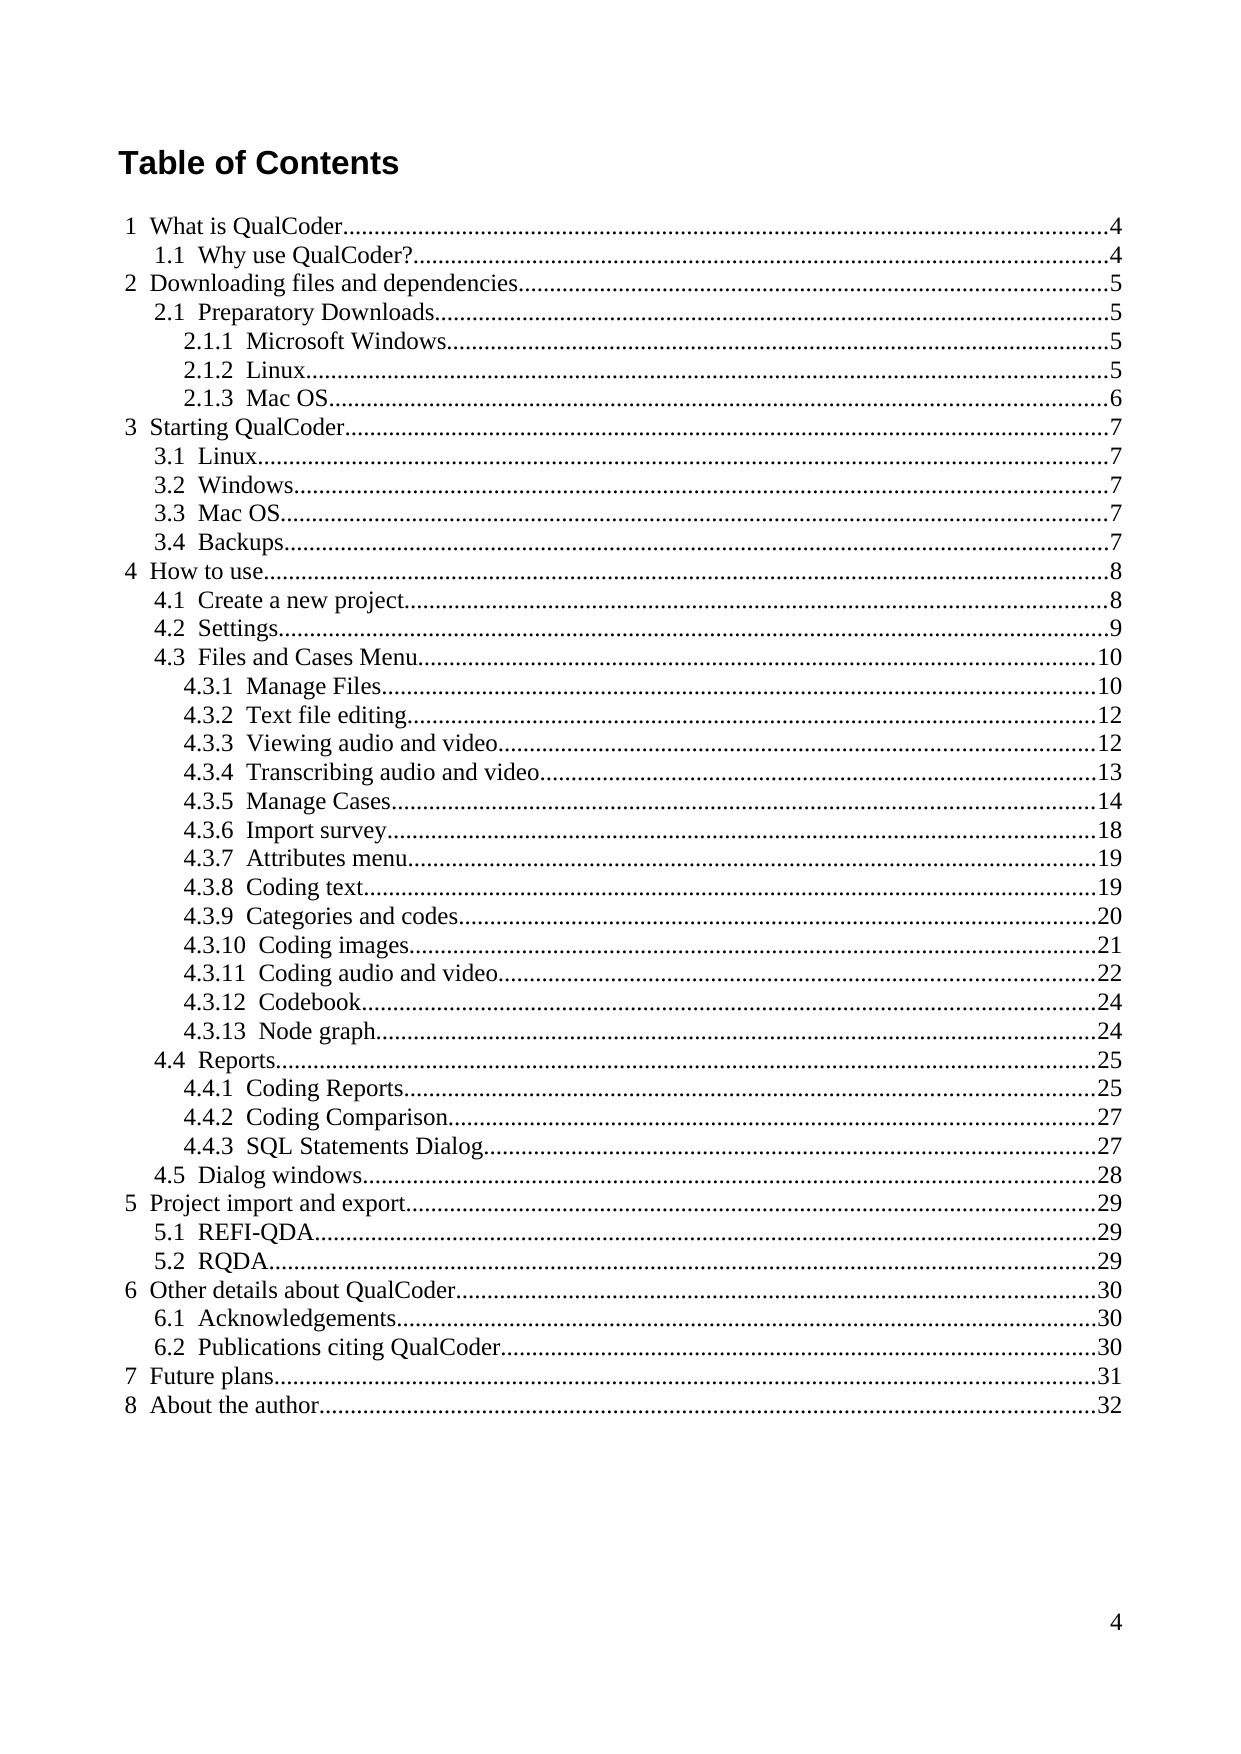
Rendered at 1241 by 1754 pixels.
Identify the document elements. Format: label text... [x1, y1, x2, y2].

text 4.4.1 Coding Reports 25 [177, 1073, 1122, 1102]
text 1 What is QualCoder 4 [118, 211, 1122, 240]
text 2 Downloading files and dependencies 5 [118, 268, 1122, 297]
text 4.3.6 Import survey 18 [177, 815, 1122, 843]
text 8 About the author 32 [118, 1390, 1122, 1418]
text 4.4.2 Coding Comparison 27 [177, 1102, 1122, 1131]
text 4.3.7 Attributes menu 19 [177, 843, 1122, 872]
text 4.4 Reports 25 [148, 1045, 1122, 1073]
text 4 How to use 8 [118, 556, 1122, 585]
text 5.2 RQDA 29 [148, 1246, 1122, 1275]
text 4.3.5 Manage Cases 14 [177, 786, 1122, 815]
text 1.1 Why use QualCoder? 4 [148, 240, 1122, 268]
text 6 Other details about QualCoder 30 [118, 1275, 1122, 1303]
subtitle Table of Contents [118, 143, 1122, 182]
text 4.5 Dialog windows 28 [148, 1160, 1122, 1188]
text 2.1.3 Mac OS 6 [177, 383, 1122, 412]
text 6.2 Publications citing QualCoder 30 [148, 1332, 1122, 1361]
text 4.3.10 Coding images 21 [177, 930, 1122, 958]
text 4.2 Settings 9 [148, 613, 1122, 642]
text 5 Project import and export 29 [118, 1188, 1122, 1217]
text 3.1 Linux 7 [148, 441, 1122, 470]
text 4.3.1 Manage Files 10 [177, 671, 1122, 700]
text 4.3.13 Node graph 24 [177, 1016, 1122, 1045]
text 4.3 Files and Cases Menu 10 [148, 642, 1122, 671]
text 3.2 Windows 7 [148, 470, 1122, 498]
text 4.3.9 Categories and codes 20 [177, 901, 1122, 930]
text 4.3.8 Coding text 19 [177, 872, 1122, 901]
text 4.4.3 SQL Statements Dialog 27 [177, 1131, 1122, 1160]
text 2.1.1 Microsoft Windows 5 [177, 326, 1122, 355]
text 7 Future plans 31 [118, 1361, 1122, 1390]
text 4.3.3 Viewing audio and video 12 [177, 728, 1122, 757]
text 4.3.11 Coding audio and video 22 [177, 958, 1122, 987]
text 2.1.2 Linux 5 [177, 355, 1122, 383]
text 6.1 Acknowledgements 30 [148, 1303, 1122, 1332]
text 2.1 Preparatory Downloads 5 [148, 297, 1122, 326]
text 3.4 Backups 7 [148, 527, 1122, 556]
text 4.3.12 Codebook 24 [177, 987, 1122, 1016]
text 5.1 REFI-QDA 29 [148, 1217, 1122, 1246]
text 4.3.4 Transcribing audio and video 13 [177, 757, 1122, 786]
text 3.3 Mac OS 7 [148, 498, 1122, 527]
text 4.3.2 Text file editing 12 [177, 700, 1122, 728]
text 4.1 Create a new project 8 [148, 585, 1122, 613]
text 3 Starting QualCoder 7 [118, 412, 1122, 441]
